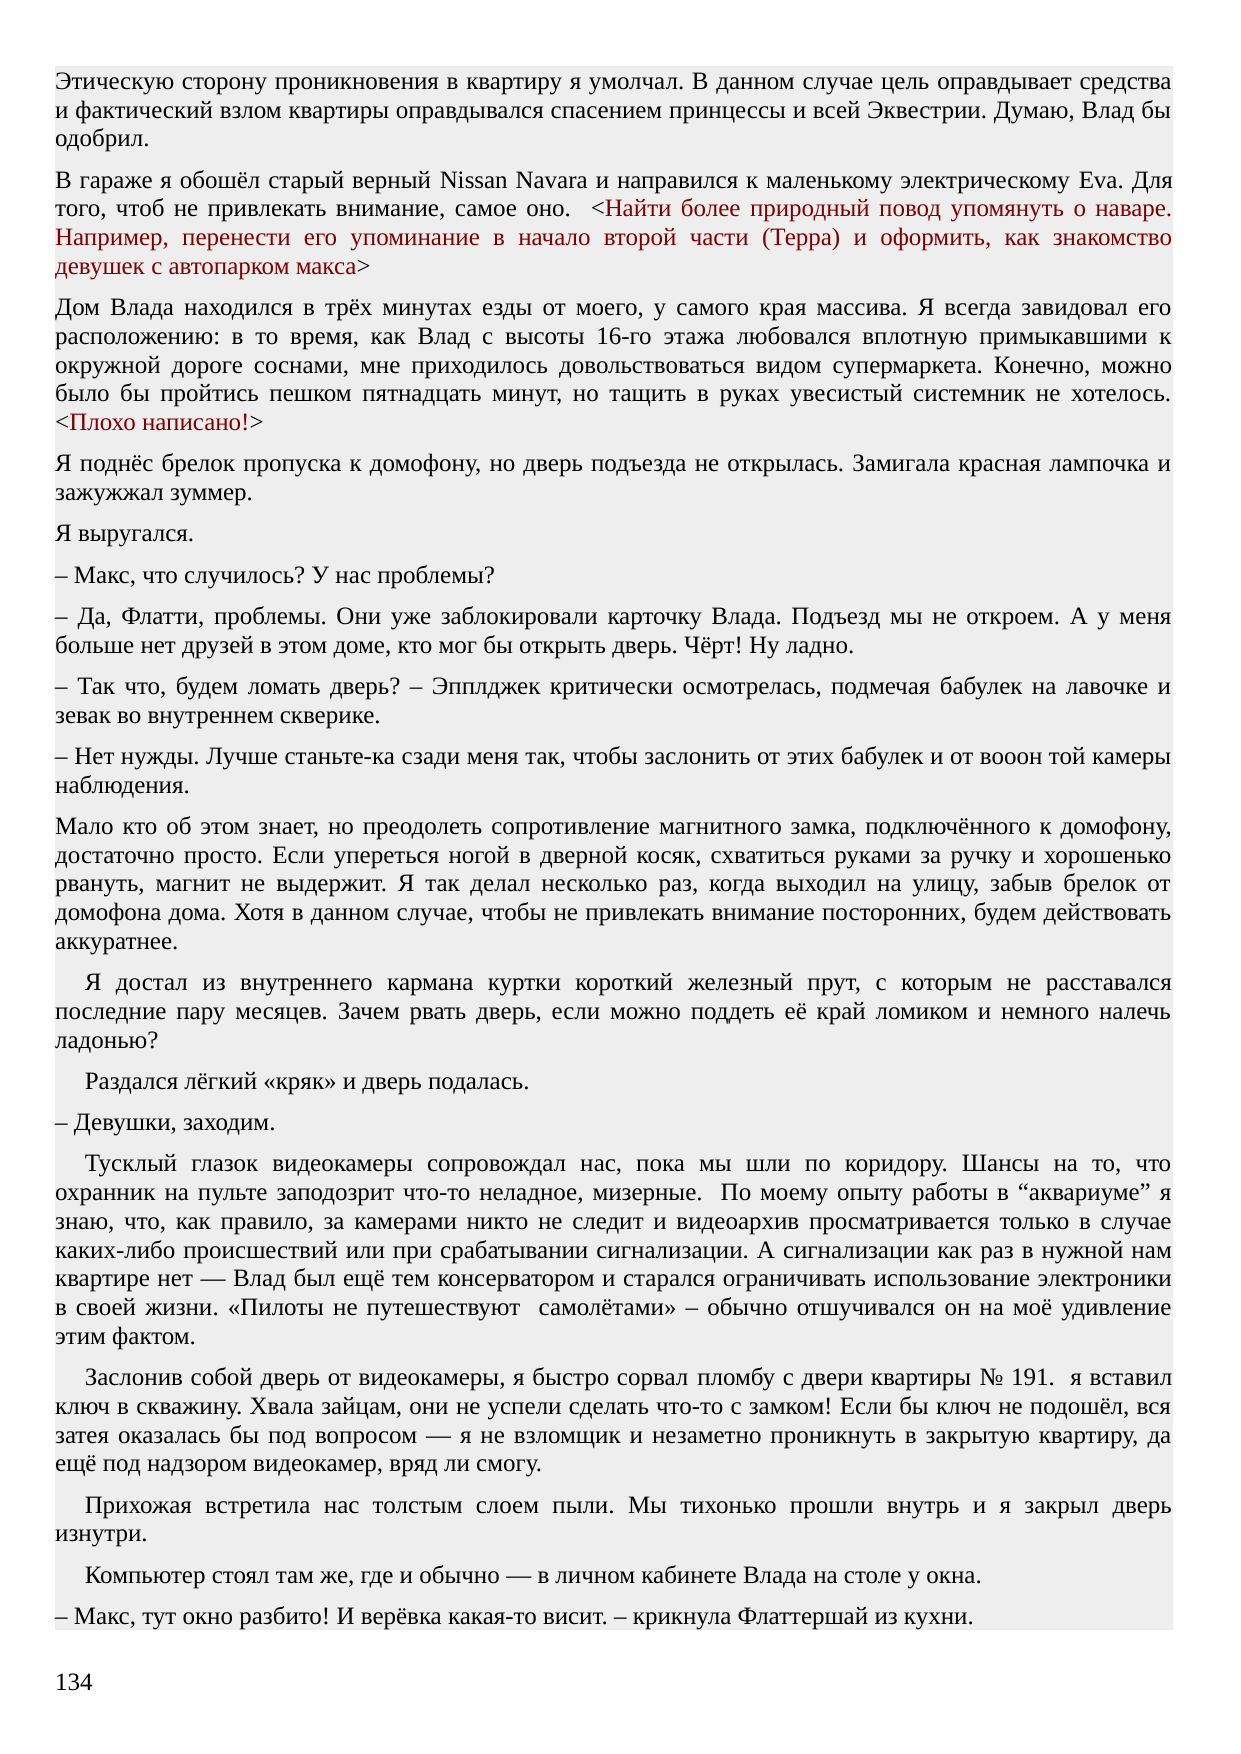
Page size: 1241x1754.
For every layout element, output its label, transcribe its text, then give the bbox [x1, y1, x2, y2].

text Этическую сторону проникновения в квартиру я умолчал. В данном случае цель оправдывает средства и фактический взлом квартиры оправдывался спасением принцессы и всей Эквестрии. Думаю, Влад бы одобрил. [55, 66, 1173, 152]
text Я достал из внутреннего кармана куртки короткий железный прут, с которым не расставался последние пару месяцев. Зачем рвать дверь, если можно поддеть её край ломиком и немного налечь ладонью? [55, 967, 1173, 1053]
text Прихожая встретила нас толстым слоем пыли. Мы тихонько прошли внутрь и я закрыл дверь изнутри. [55, 1490, 1173, 1547]
text – Так что, будем ломать дверь? – Эпплджек критически осмотрелась, подмечая бабулек на лавочке и зевак во внутреннем скверике. [55, 671, 1173, 728]
text Дом Влада находился в трёх минутах езды от моего, у самого края массива. Я всегда завидовал его расположению: в то время, как Влад с высоты 16-го этажа любовался вплотную примыкавшими к окружной дороге соснами, мне приходилось довольствоваться видом супермаркета. Конечно, можно было бы пройтись пешком пятнадцать минут, но тащить в руках увесистый системник не хотелось. <Плохо написано!> [55, 292, 1173, 436]
text Тусклый глазок видеокамеры сопровождал нас, пока мы шли по коридору. Шансы на то, что охранник на пульте заподозрит что-то неладное, мизерные. По моему опыту работы в “аквариуме” я знаю, что, как правило, за камерами никто не следит и видеоархив просматривается только в случае каких-либо происшествий или при срабатывании сигнализации. А сигнализации как раз в нужной нам квартире нет — Влад был ещё тем консерватором и старался ограничивать использование электроники в своей жизни. «Пилоты не путешествуют самолётами» – обычно отшучивался он на моё удивление этим фактом. [55, 1148, 1173, 1350]
text – Нет нужды. Лучше станьте-ка сзади меня так, чтобы заслонить от этих бабулек и от вооон той камеры наблюдения. [55, 741, 1173, 798]
text – Да, Флатти, проблемы. Они уже заблокировали карточку Влада. Подъезд мы не откроем. А у меня больше нет друзей в этом доме, кто мог бы открыть дверь. Чёрт! Ну ладно. [55, 601, 1173, 658]
text Заслонив собой дверь от видеокамеры, я быстро сорвал пломбу с двери квартиры № 191. я вставил ключ в скважину. Хвала зайцам, они не успели сделать что-то с замком! Если бы ключ не подошёл, вся затея оказалась бы под вопросом — я не взломщик и незаметно проникнуть в закрытую квартиру, да ещё под надзором видеокамер, вряд ли смогу. [55, 1362, 1173, 1477]
text – Девушки, заходим. [55, 1107, 1173, 1136]
text Раздался лёгкий «кряк» и дверь подалась. [55, 1066, 1173, 1095]
list Мало кто об этом знает, но преодолеть сопротивление магнитного замка, подключённого к домофону, достаточно просто. Если упереться ногой в дверной косяк, схватиться руками за ручку и хорошенько рвануть, магнит не выдержит. Я так делал несколько раз, когда выходил на улицу, забыв брелок от домофона дома. Хотя в данном случае, чтобы не привлекать внимание посторонних, будем действовать аккуратнее. [55, 811, 1173, 955]
text В гараже я обошёл старый верный Nissan Navara и направился к маленькому электрическому Eva. Для того, чтоб не привлекать внимание, самое оно. <Найти более природный повод упомянуть о наваре. Например, перенести его упоминание в начало второй части (Терра) и оформить, как знакомство девушек с автопарком макса> [55, 165, 1173, 280]
text Я поднёс брелок пропуска к домофону, но дверь подъезда не открылась. Замигала красная лампочка и зажужжал зуммер. [55, 448, 1173, 506]
text Компьютер стоял там же, где и обычно — в личном кабинете Влада на столе у окна. [55, 1560, 1173, 1588]
text – Макс, тут окно разбито! И верёвка какая-то висит. – крикнула Флаттершай из кухни. [55, 1601, 1173, 1630]
text – Макс, что случилось? У нас проблемы? [55, 560, 1173, 588]
text Я выругался. [55, 518, 1173, 547]
